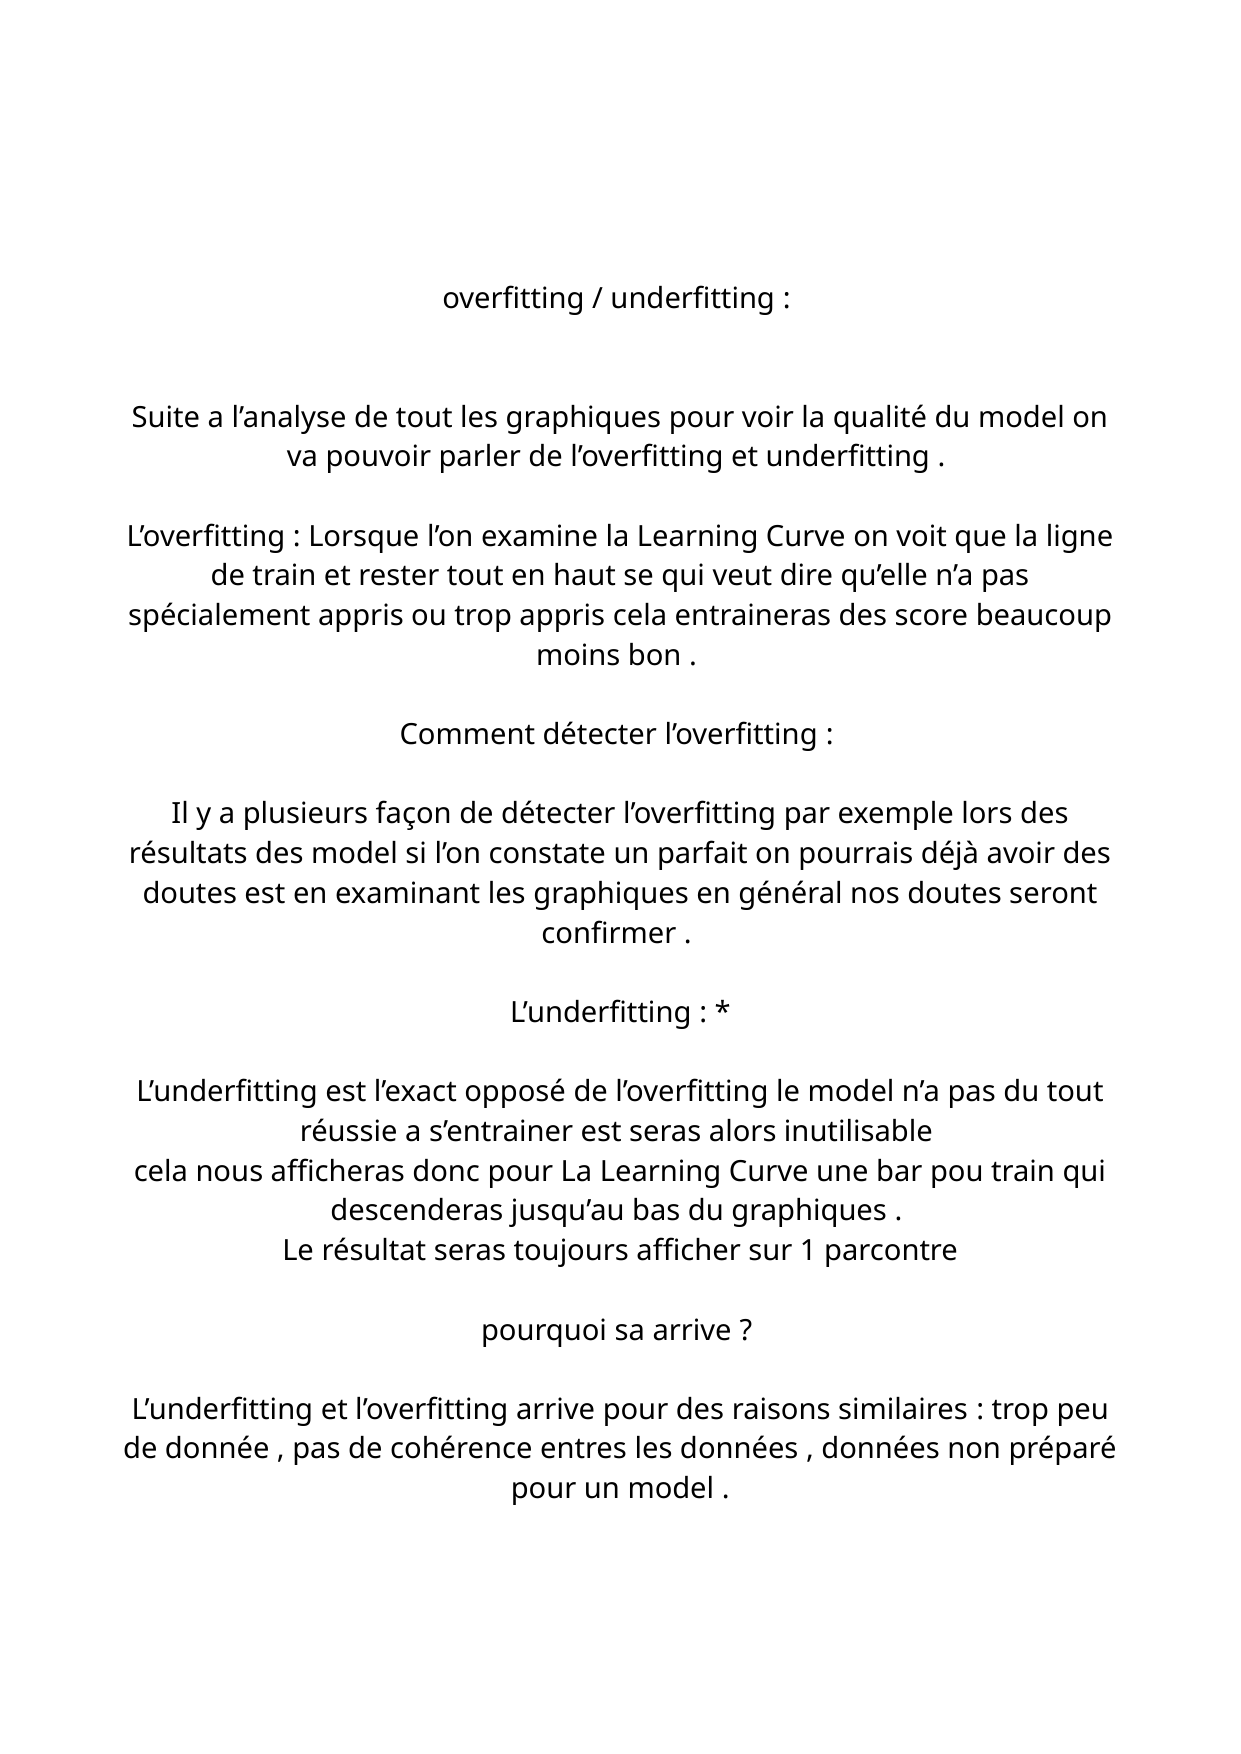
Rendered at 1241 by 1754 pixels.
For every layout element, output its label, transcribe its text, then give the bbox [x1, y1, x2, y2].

text overfitting / underfitting : [118, 277, 1122, 317]
text Suite a l’analyse de tout les graphiques pour voir la qualité du model on va pouvoir parler de l’overfitting et underfitting . [118, 396, 1122, 475]
text L’underfitting est l’exact opposé de l’overfitting le model n’a pas du tout réussie a s’entrainer est seras alors inutilisable [118, 1071, 1122, 1150]
text L’underfitting et l’overfitting arrive pour des raisons similaires : trop peu de donnée , pas de cohérence entres les données , données non préparé pour un model . [118, 1388, 1122, 1507]
text Il y a plusieurs façon de détecter l’overfitting par exemple lors des résultats des model si l’on constate un parfait on pourrais déjà avoir des doutes est en examinant les graphiques en général nos doutes seront confirmer . [118, 793, 1122, 952]
text Comment détecter l’overfitting : [118, 713, 1122, 753]
text pourquoi sa arrive ? [118, 1309, 1122, 1348]
text L’overfitting : Lorsque l’on examine la Learning Curve on voit que la ligne de train et rester tout en haut se qui veut dire qu’elle n’a pas spécialement appris ou trop appris cela entraineras des score beaucoup moins bon . [118, 515, 1122, 674]
text L’underfitting : * [118, 991, 1122, 1031]
text cela nous afficheras donc pour La Learning Curve une bar pou train qui descenderas jusqu’au bas du graphiques . [118, 1150, 1122, 1229]
text Le résultat seras toujours afficher sur 1 parcontre [118, 1229, 1122, 1269]
